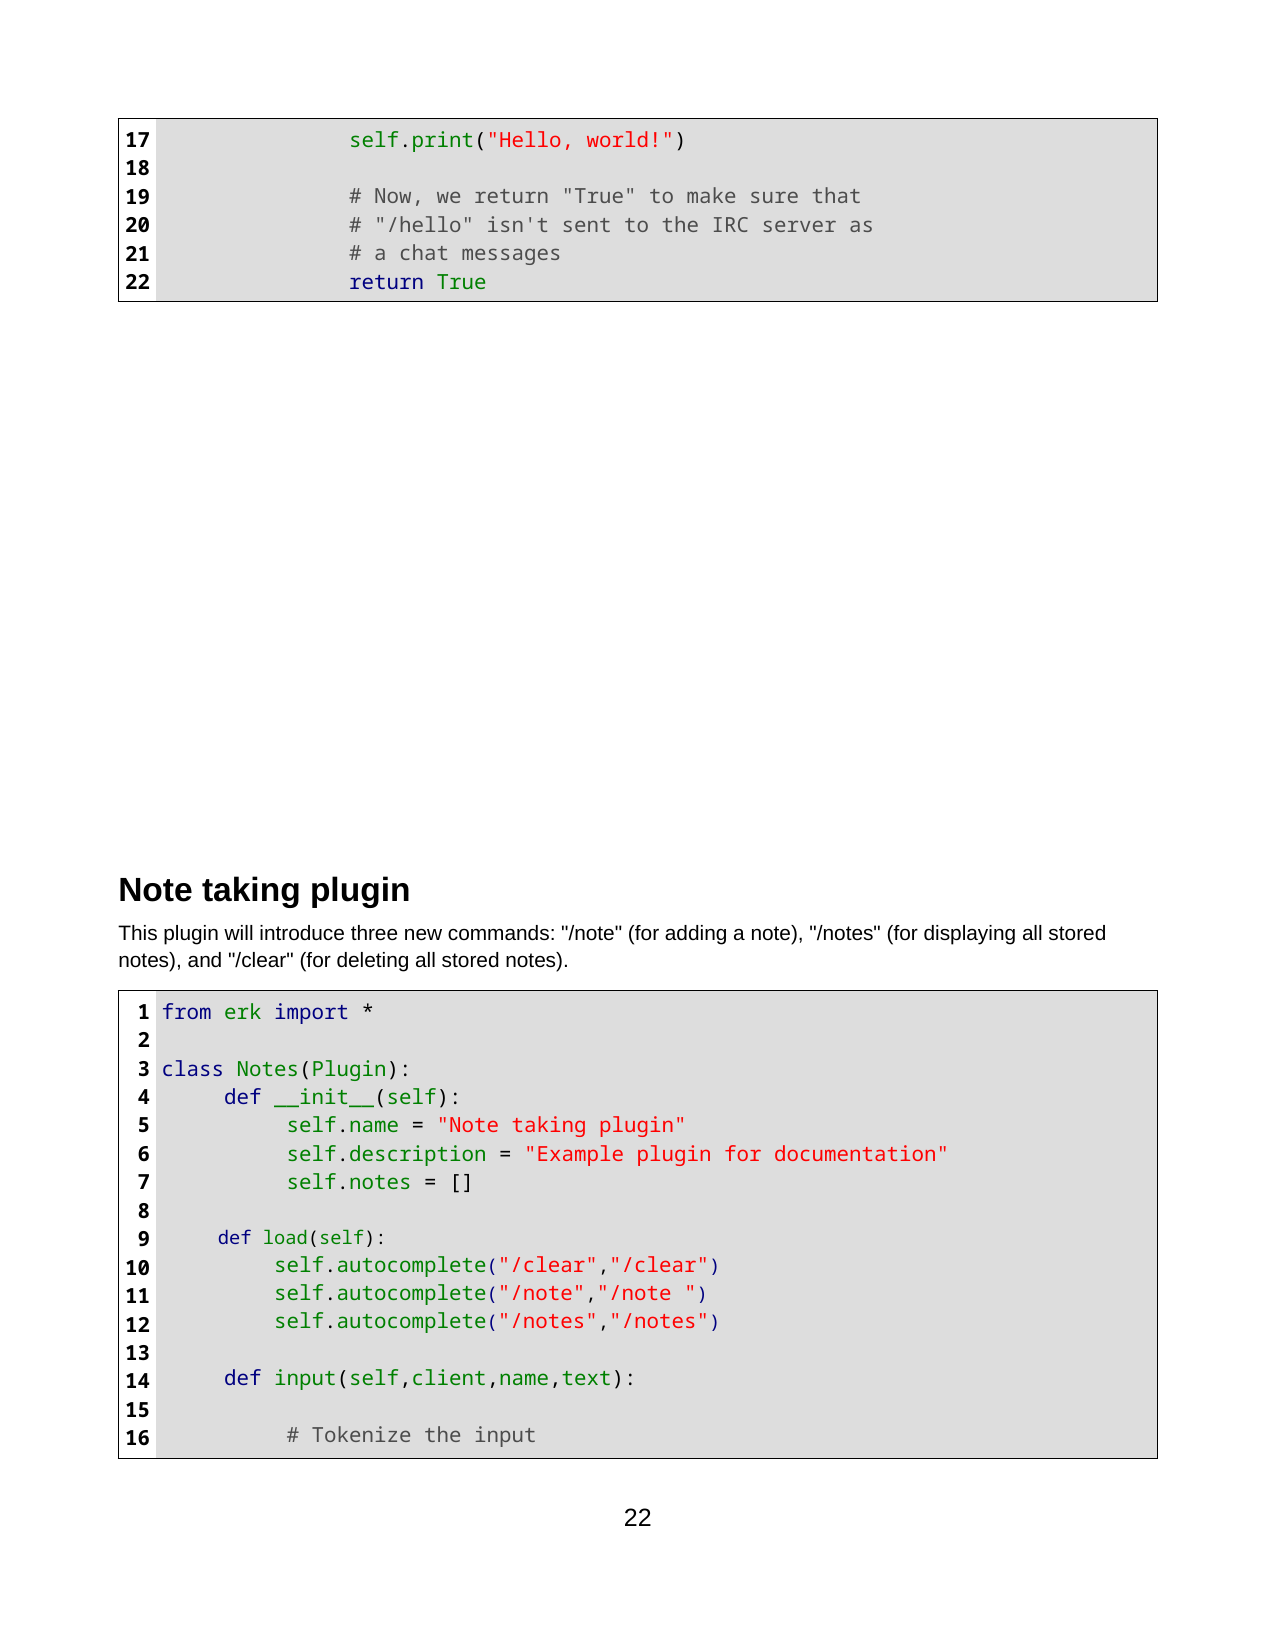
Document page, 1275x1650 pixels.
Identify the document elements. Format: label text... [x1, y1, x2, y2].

table_header 17 18 19 20 21 22 [119, 119, 156, 301]
table_header self.print("Hello, world!") # Now, we return "True" to make sure that # "/hello" isn't sent to the IRC server as # a chat messages return True [156, 119, 1157, 301]
subtitle Note taking plugin [118, 869, 1157, 908]
table_header from erk import * class Notes(Plugin): def __init__(self): self.name = "Note taking plugin" self.description = "Example plugin for documentation" self.notes = [] def load(self): self.autocomplete("/clear","/clear") self.autocomplete("/note","/note ") self.autocomplete("/notes","/notes") def input(self,client,name,text): # Tokenize the input [156, 991, 1157, 1458]
table_header 1 2 3 4 5 6 7 8 9 10 11 12 13 14 15 16 [119, 991, 156, 1458]
text This plugin will introduce three new commands: "/note" (for adding a note), "/notes" (for displaying all stored notes), and "/clear" (for deleting all stored notes). [118, 921, 1157, 972]
